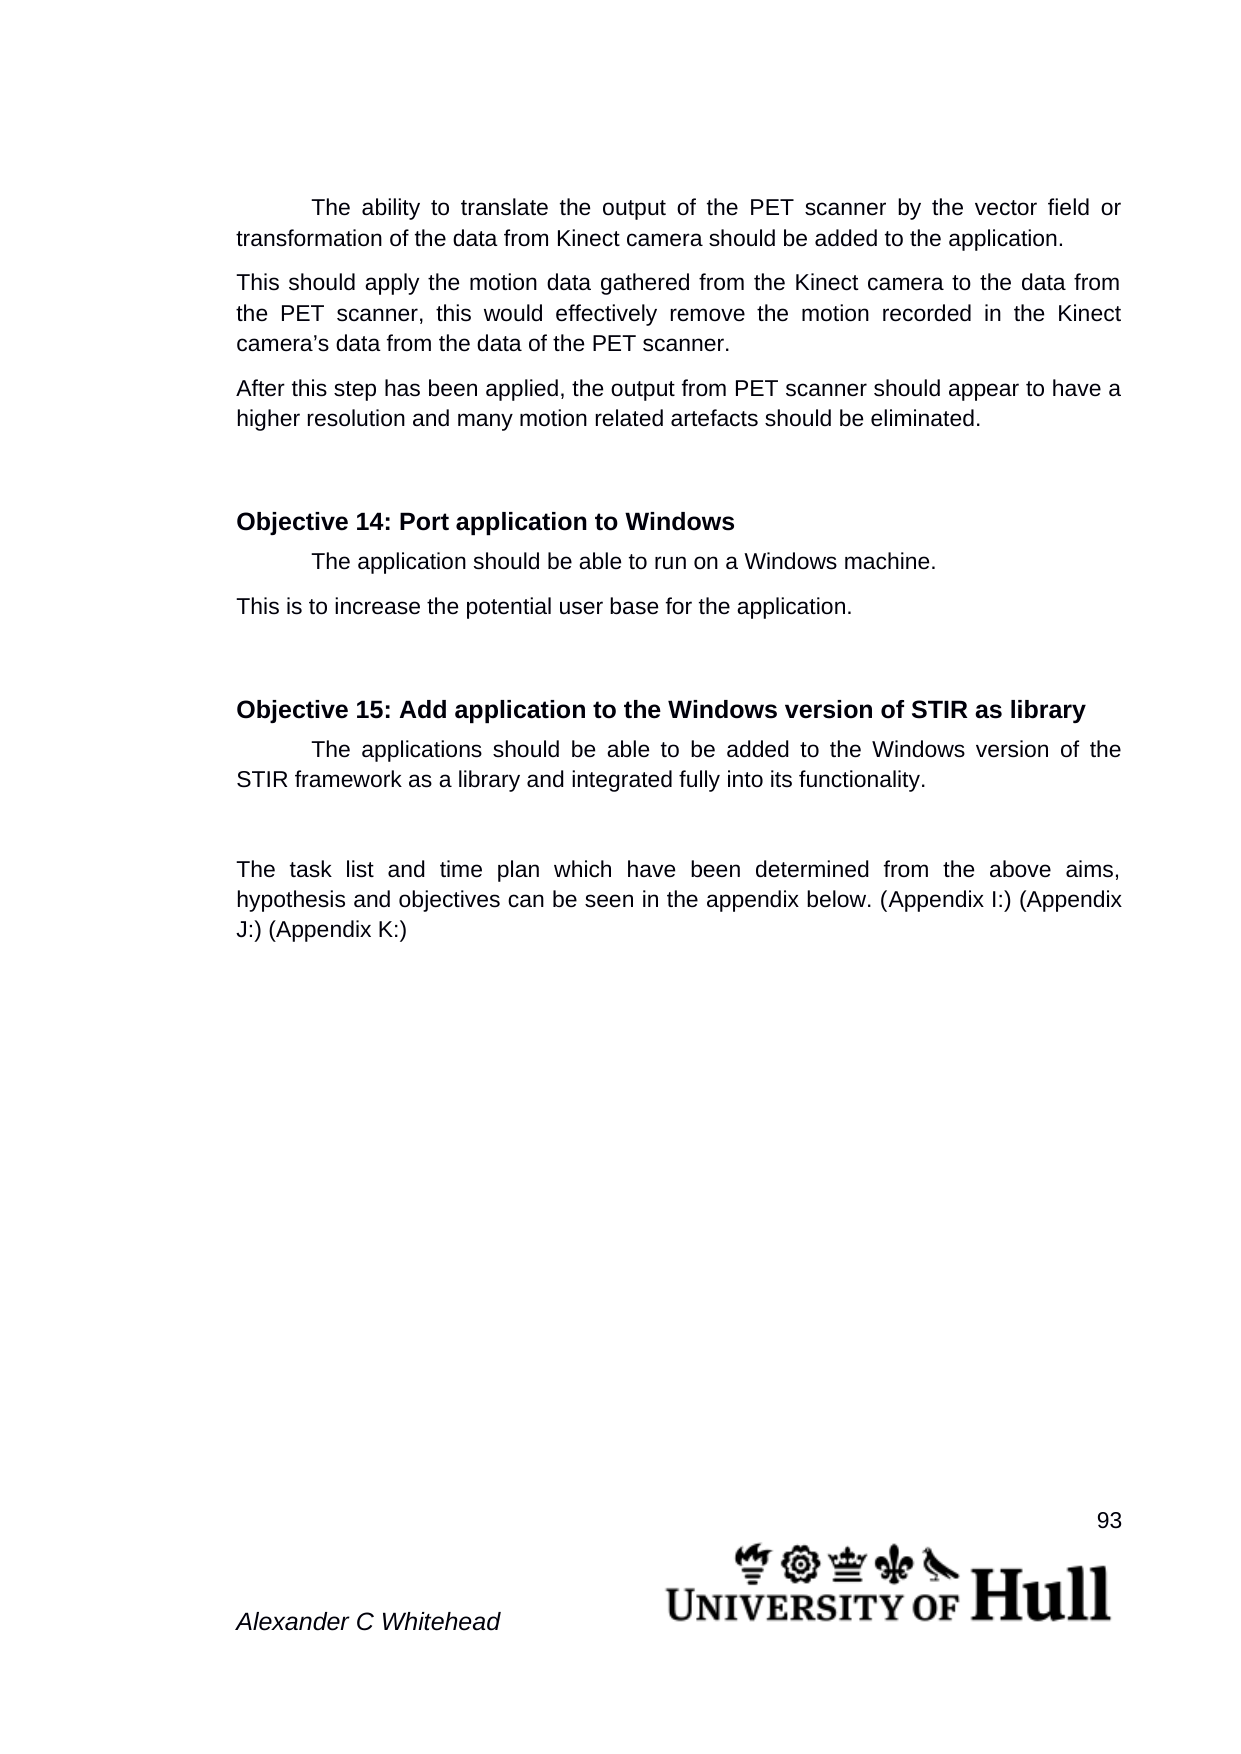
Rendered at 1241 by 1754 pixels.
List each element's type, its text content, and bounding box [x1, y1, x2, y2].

text The applications should be able to be added to the Windows version of the STIR framework as a library and integrated fully into its functionality. [236, 736, 1122, 793]
picture [659, 1533, 1119, 1631]
text This is to increase the potential user base for the application. [236, 593, 1122, 619]
text The task list and time plan which have been determined from the above aims, hypothesis and objectives can be seen in the appendix below. (Appendix I:) (Appendix J:) (Appendix K:) [236, 856, 1122, 943]
text The application should be able to run on a Windows machine. [236, 548, 1122, 574]
subtitle Objective 15: Add application to the Windows version of STIR as library [236, 695, 1122, 724]
text The ability to translate the output of the PET scanner by the vector field or transformation of the data from Kinect camera should be added to the application. [236, 194, 1122, 251]
text After this step has been applied, the output from PET scanner should appear to have a higher resolution and many motion related artefacts should be eliminated. [236, 374, 1122, 431]
text This should apply the motion data gathered from the Kinect camera to the data from the PET scanner, this would effectively remove the motion recorded in the Kinect camera’s data from the data of the PET scanner. [236, 269, 1122, 356]
subtitle Objective 14: Port application to Windows [236, 507, 1122, 536]
